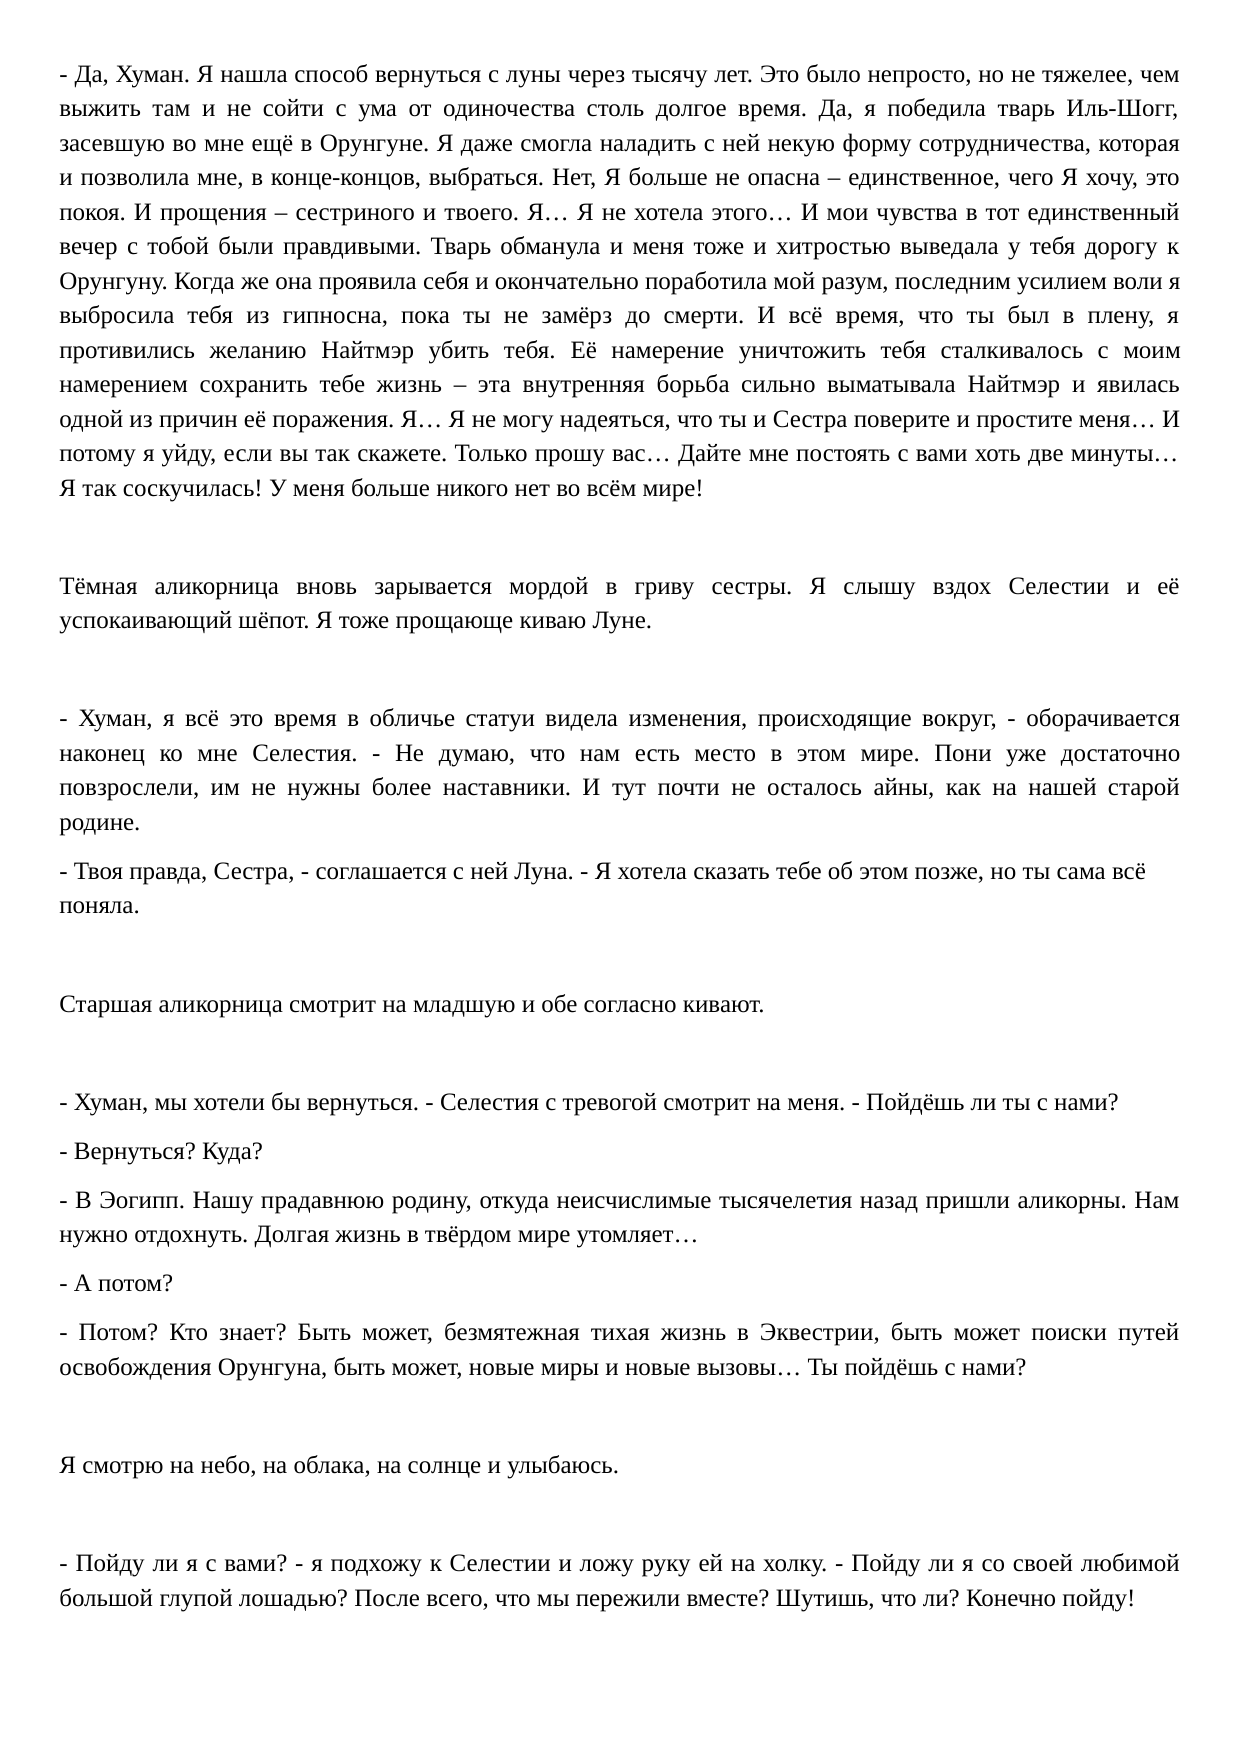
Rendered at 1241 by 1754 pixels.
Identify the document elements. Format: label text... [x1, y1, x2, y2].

text - Потом? Кто знает? Быть может, безмятежная тихая жизнь в Эквестрии, быть может поиски путей освобождения Орунгуна, быть может, новые миры и новые вызовы… Ты пойдёшь с нами? [59, 1317, 1181, 1381]
text - Да, Хуман. Я нашла способ вернуться с луны через тысячу лет. Это было непросто, но не тяжелее, чем выжить там и не сойти с ума от одиночества столь долгое время. Да, я победила тварь Иль-Шогг, засевшую во мне ещё в Орунгуне. Я даже смогла наладить с ней некую форму сотрудничества, которая и позволила мне, в конце-концов, выбраться. Нет, Я больше не опасна – единственное, чего Я хочу, это покоя. И прощения – сестриного и твоего. Я… Я не хотела этого… И мои чувства в тот единственный вечер с тобой были правдивыми. Тварь обманула и меня тоже и хитростью выведала у тебя дорогу к Орунгуну. Когда же она проявила себя и окончательно поработила мой разум, последним усилием воли я выбросила тебя из гипносна, пока ты не замёрз до смерти. И всё время, что ты был в плену, я противились желанию Найтмэр убить тебя. Её намерение уничтожить тебя сталкивалось с моим намерением сохранить тебе жизнь – эта внутренняя борьба сильно выматывала Найтмэр и явилась одной из причин её поражения. Я… Я не могу надеяться, что ты и Сестра поверите и простите меня… И потому я уйду, если вы так скажете. Только прошу вас… Дайте мне постоять с вами хоть две минуты… Я так соскучилась! У меня больше никого нет во всём мире! [59, 59, 1181, 502]
text Старшая аликорница смотрит на младшую и обе согласно кивают. [59, 989, 1181, 1017]
text - Хуман, я всё это время в обличье статуи видела изменения, происходящие вокруг, - оборачивается наконец ко мне Селестия. - Не думаю, что нам есть место в этом мире. Пони уже достаточно повзрослели, им не нужны более наставники. И тут почти не осталось айны, как на нашей старой родине. [59, 703, 1181, 836]
text - В Эогипп. Нашу прадавнюю родину, откуда неисчислимые тысячелетия назад пришли аликорны. Нам нужно отдохнуть. Долгая жизнь в твёрдом мире утомляет… [59, 1185, 1181, 1248]
text - Твоя правда, Сестра, - соглашается с ней Луна. - Я хотела сказать тебе об этом позже, но ты сама всё поняла. [59, 856, 1181, 919]
text - А потом? [59, 1268, 1181, 1297]
text - Вернуться? Куда? [59, 1136, 1181, 1164]
text - Пойду ли я с вами? - я подхожу к Селестии и ложу руку ей на холку. - Пойду ли я со своей любимой большой глупой лошадью? После всего, что мы пережили вместе? Шутишь, что ли? Конечно пойду! [59, 1548, 1181, 1611]
text Я смотрю на небо, на облака, на солнце и улыбаюсь. [59, 1450, 1181, 1479]
text - Хуман, мы хотели бы вернуться. - Селестия с тревогой смотрит на меня. - Пойдёшь ли ты с нами? [59, 1087, 1181, 1116]
text Тёмная аликорница вновь зарывается мордой в гриву сестры. Я слышу вздох Селестии и её успокаивающий шёпот. Я тоже прощающе киваю Луне. [59, 571, 1181, 634]
